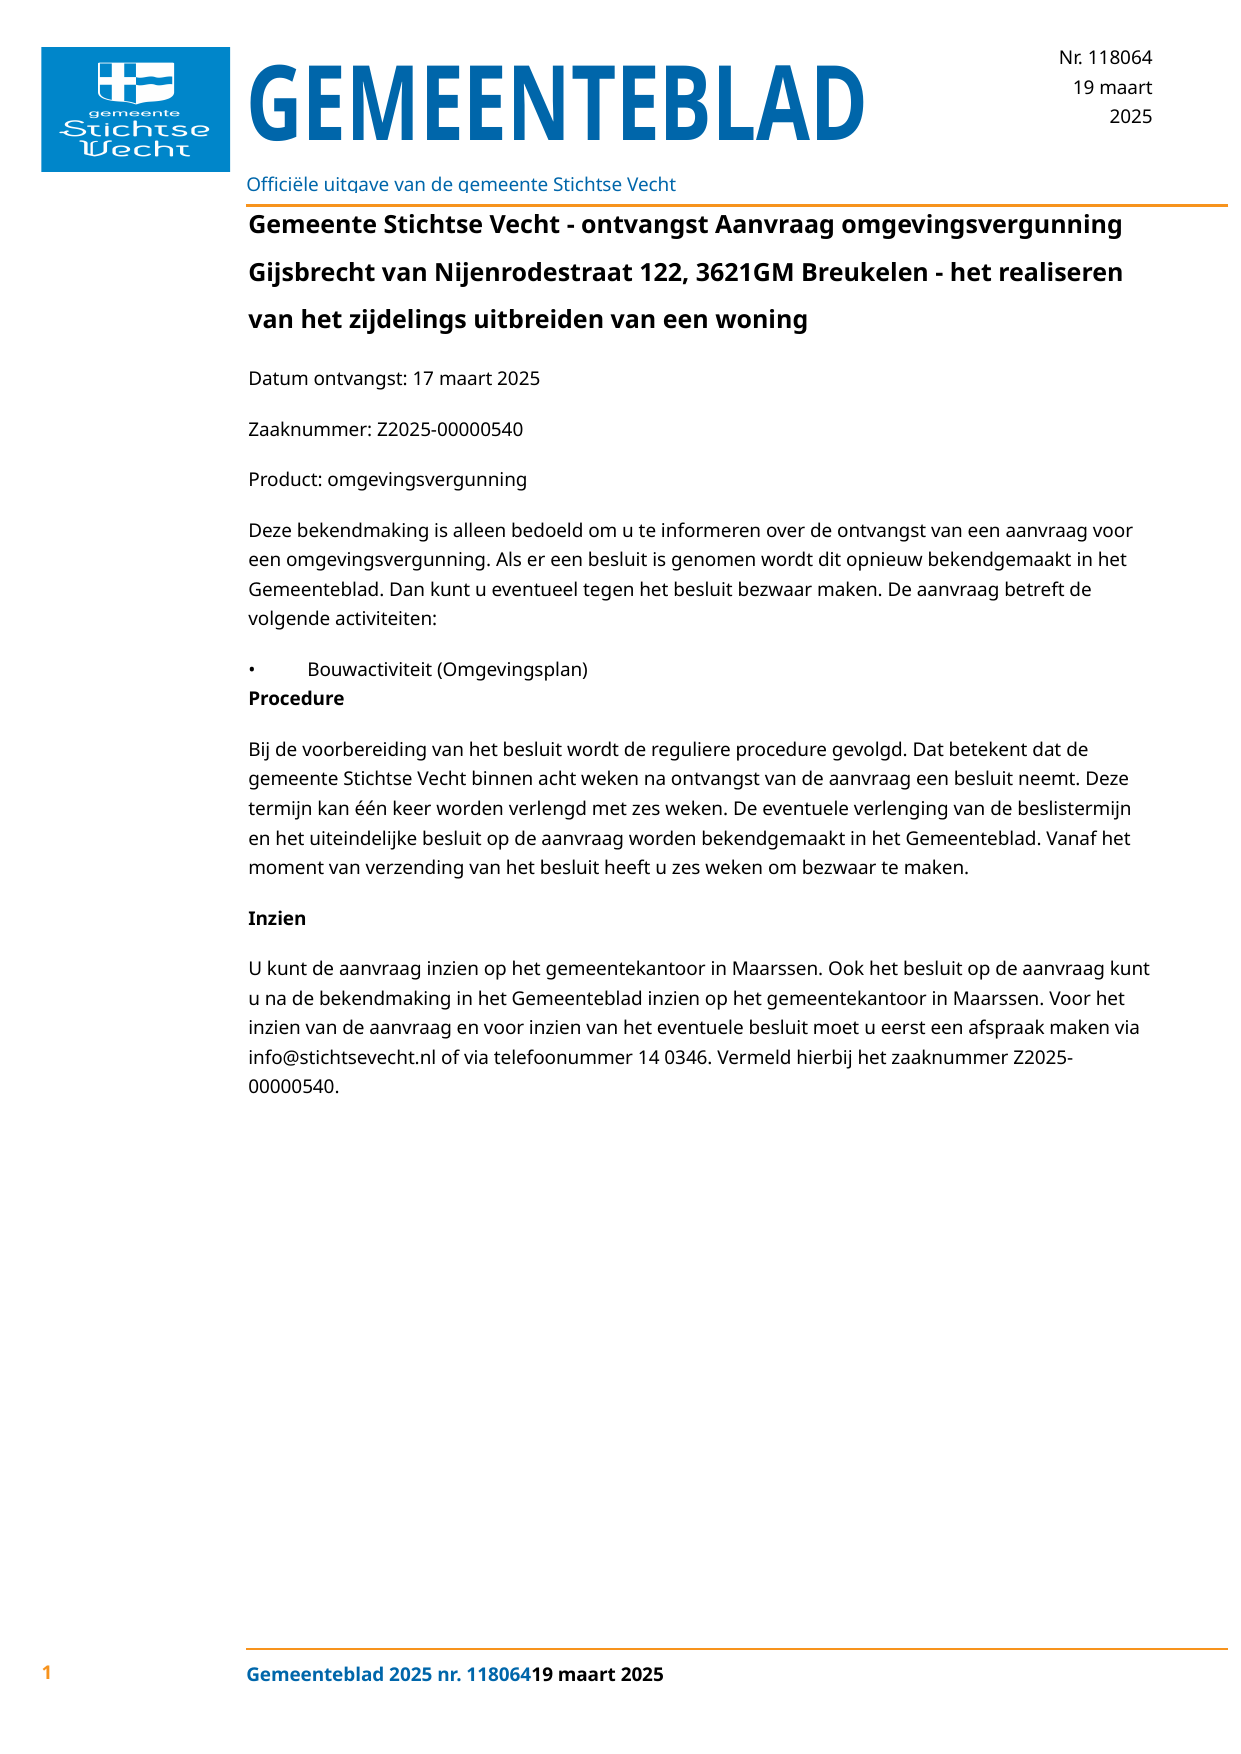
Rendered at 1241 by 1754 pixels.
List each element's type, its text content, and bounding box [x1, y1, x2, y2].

picture [137, 63, 174, 103]
text Inzien [248, 905, 1152, 930]
text Gemeente Stichtse Vecht - ontvangst Aanvraag omgevingsvergunning Gijsbrecht van Nijenrodestraat 122, 3621GM Breukelen - het realiseren van het zijdelings uitbreiden van een woning [248, 207, 1152, 336]
text Deze bekendmaking is alleen bedoeld om u te informeren over de ontvangst van een aanvraag voor een omgevingsvergunning. Als er een besluit is genomen wordt dit opnieuw bekendgemaakt in het Gemeenteblad. Dan kunt u eventueel tegen het besluit bezwaar maken. De aanvraag betreft de volgende activiteiten: [248, 517, 1152, 631]
picture [99, 63, 135, 101]
text Product: omgevingsvergunning [248, 466, 1152, 492]
text Datum ontvangst: 17 maart 2025 [248, 366, 1152, 391]
text Procedure [248, 686, 1152, 711]
list Bouwactiviteit (Omgevingsplan) [248, 656, 1152, 682]
text Bij de voorbereiding van het besluit wordt de reguliere procedure gevolgd. Dat betekent dat de gemeente Stichtse Vecht binnen acht weken na ontvangst van de aanvraag een besluit neemt. Deze termijn kan één keer worden verlengd met zes weken. De eventuele verlenging van de beslistermijn en het uiteindelijke besluit op de aanvraag worden bekendgemaakt in het Gemeenteblad. Vanaf het moment van verzending van het besluit heeft u zes weken om bezwaar te maken. [248, 736, 1152, 880]
text Zaaknummer: Z2025-00000540 [248, 416, 1152, 442]
text U kunt de aanvraag inzien op het gemeentekantoor in Maarssen. Ook het besluit op de aanvraag kunt u na de bekendmaking in het Gemeenteblad inzien op het gemeentekantoor in Maarssen. Voor het inzien van de aanvraag en voor inzien van het eventuele besluit moet u eerst een afspraak maken via info@stichtsevecht.nl of via telefoonummer 14 0346. Vermeld hierbij het zaaknummer Z2025-00000540. [248, 955, 1152, 1099]
